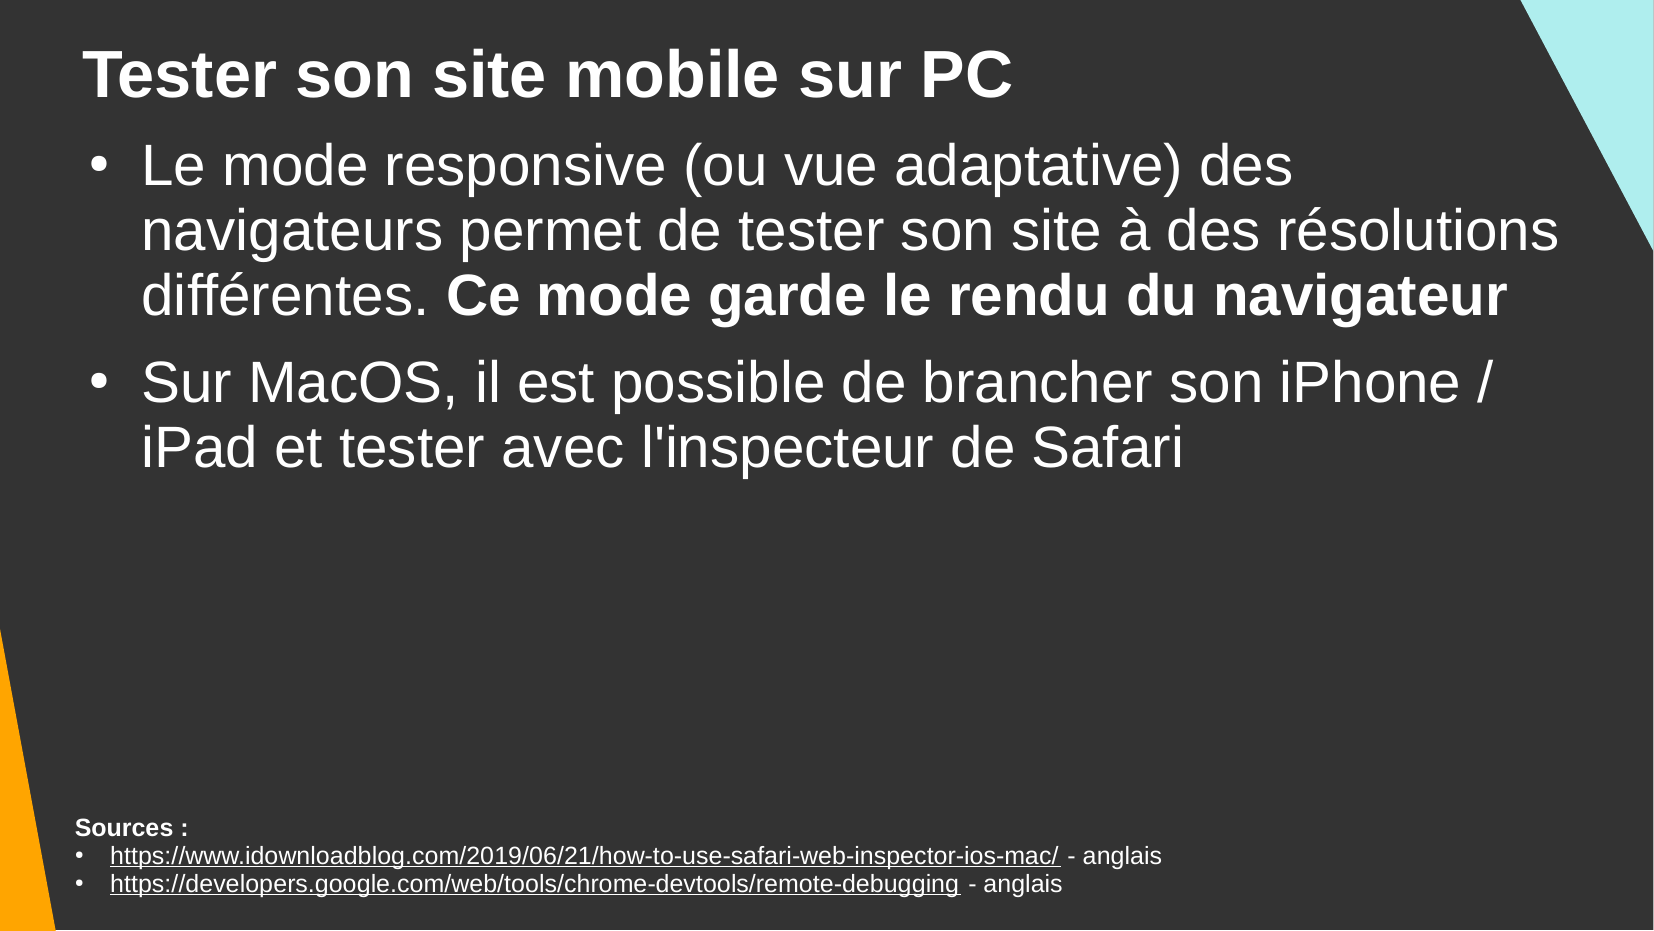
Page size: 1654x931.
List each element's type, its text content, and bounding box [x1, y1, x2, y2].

list Le mode responsive (ou vue adaptative) des navigateurs permet de tester son site à des résolutions différentes. Ce mode garde le rendu du navigateur Sur MacOS, il est possible de brancher son iPhone / iPad et tester avec l'inspecteur de Safari [70, 132, 1605, 718]
title Tester son site mobile sur PC [82, 37, 1571, 112]
text_box [1520, 0, 1654, 253]
text_box Sources : https://www.idownloadblog.com/2019/06/21/how-to-use-safari-web-inspector-ios-mac/ - anglais https://developers.google.com/web/tools/chrome-devtools/remote-debugging - anglais [60, 806, 1654, 905]
text_box [0, 628, 56, 931]
